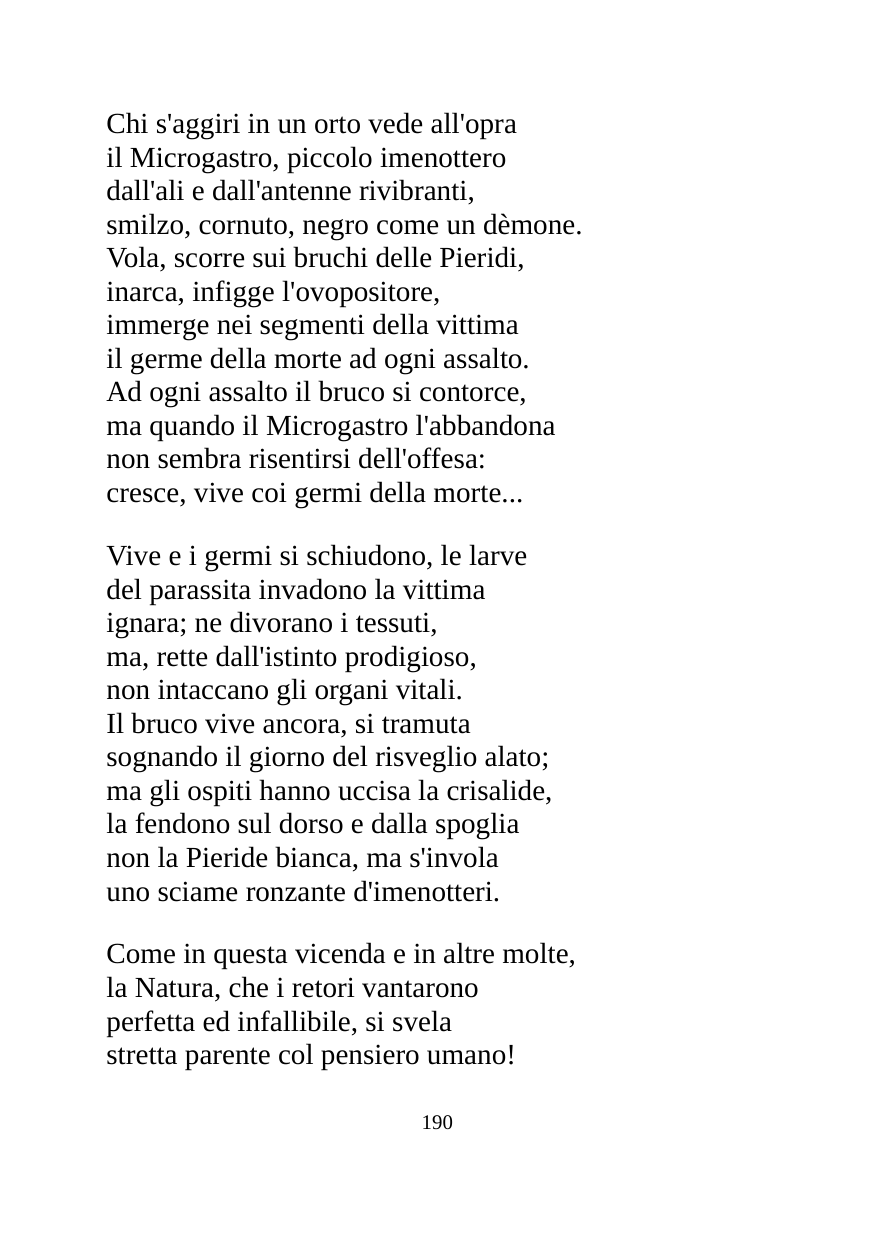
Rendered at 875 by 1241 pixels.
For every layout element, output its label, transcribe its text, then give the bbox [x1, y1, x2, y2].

text Chi s'aggiri in un orto vede all'opra [106, 106, 768, 140]
text il germe della morte ad ogni assalto. [106, 341, 768, 374]
text smilzo, cornuto, negro come un dèmone. [106, 207, 768, 240]
text ma, rette dall'istinto prodigioso, [106, 639, 768, 672]
text ignara; ne divorano i tessuti, [106, 605, 768, 639]
text uno sciame ronzante d'imenotteri. [106, 874, 768, 907]
text la fendono sul dorso e dalla spoglia [106, 807, 768, 840]
text stretta parente col pensiero umano! [106, 1037, 768, 1071]
text del parassita invadono la vittima [106, 572, 768, 605]
text perfetta ed infallibile, si svela [106, 1004, 768, 1037]
text non intaccano gli organi vitali. [106, 672, 768, 706]
text cresce, vive coi germi della morte... [106, 475, 768, 509]
text la Natura, che i retori vantarono [106, 970, 768, 1004]
text Vive e i germi si schiudono, le larve [106, 538, 768, 572]
text immerge nei segmenti della vittima [106, 307, 768, 341]
text inarca, infigge l'ovopositore, [106, 274, 768, 307]
text non sembra risentirsi dell'offesa: [106, 442, 768, 475]
text Vola, scorre sui bruchi delle Pieridi, [106, 240, 768, 274]
text ma quando il Microgastro l'abbandona [106, 408, 768, 442]
text il Microgastro, piccolo imenottero [106, 140, 768, 173]
text Come in questa vicenda e in altre molte, [106, 937, 768, 970]
text non la Pieride bianca, ma s'invola [106, 840, 768, 874]
text Il bruco vive ancora, si tramuta [106, 706, 768, 739]
text dall'ali e dall'antenne rivibranti, [106, 173, 768, 207]
text sognando il giorno del risveglio alato; [106, 739, 768, 773]
text ma gli ospiti hanno uccisa la crisalide, [106, 773, 768, 807]
text Ad ogni assalto il bruco si contorce, [106, 374, 768, 408]
